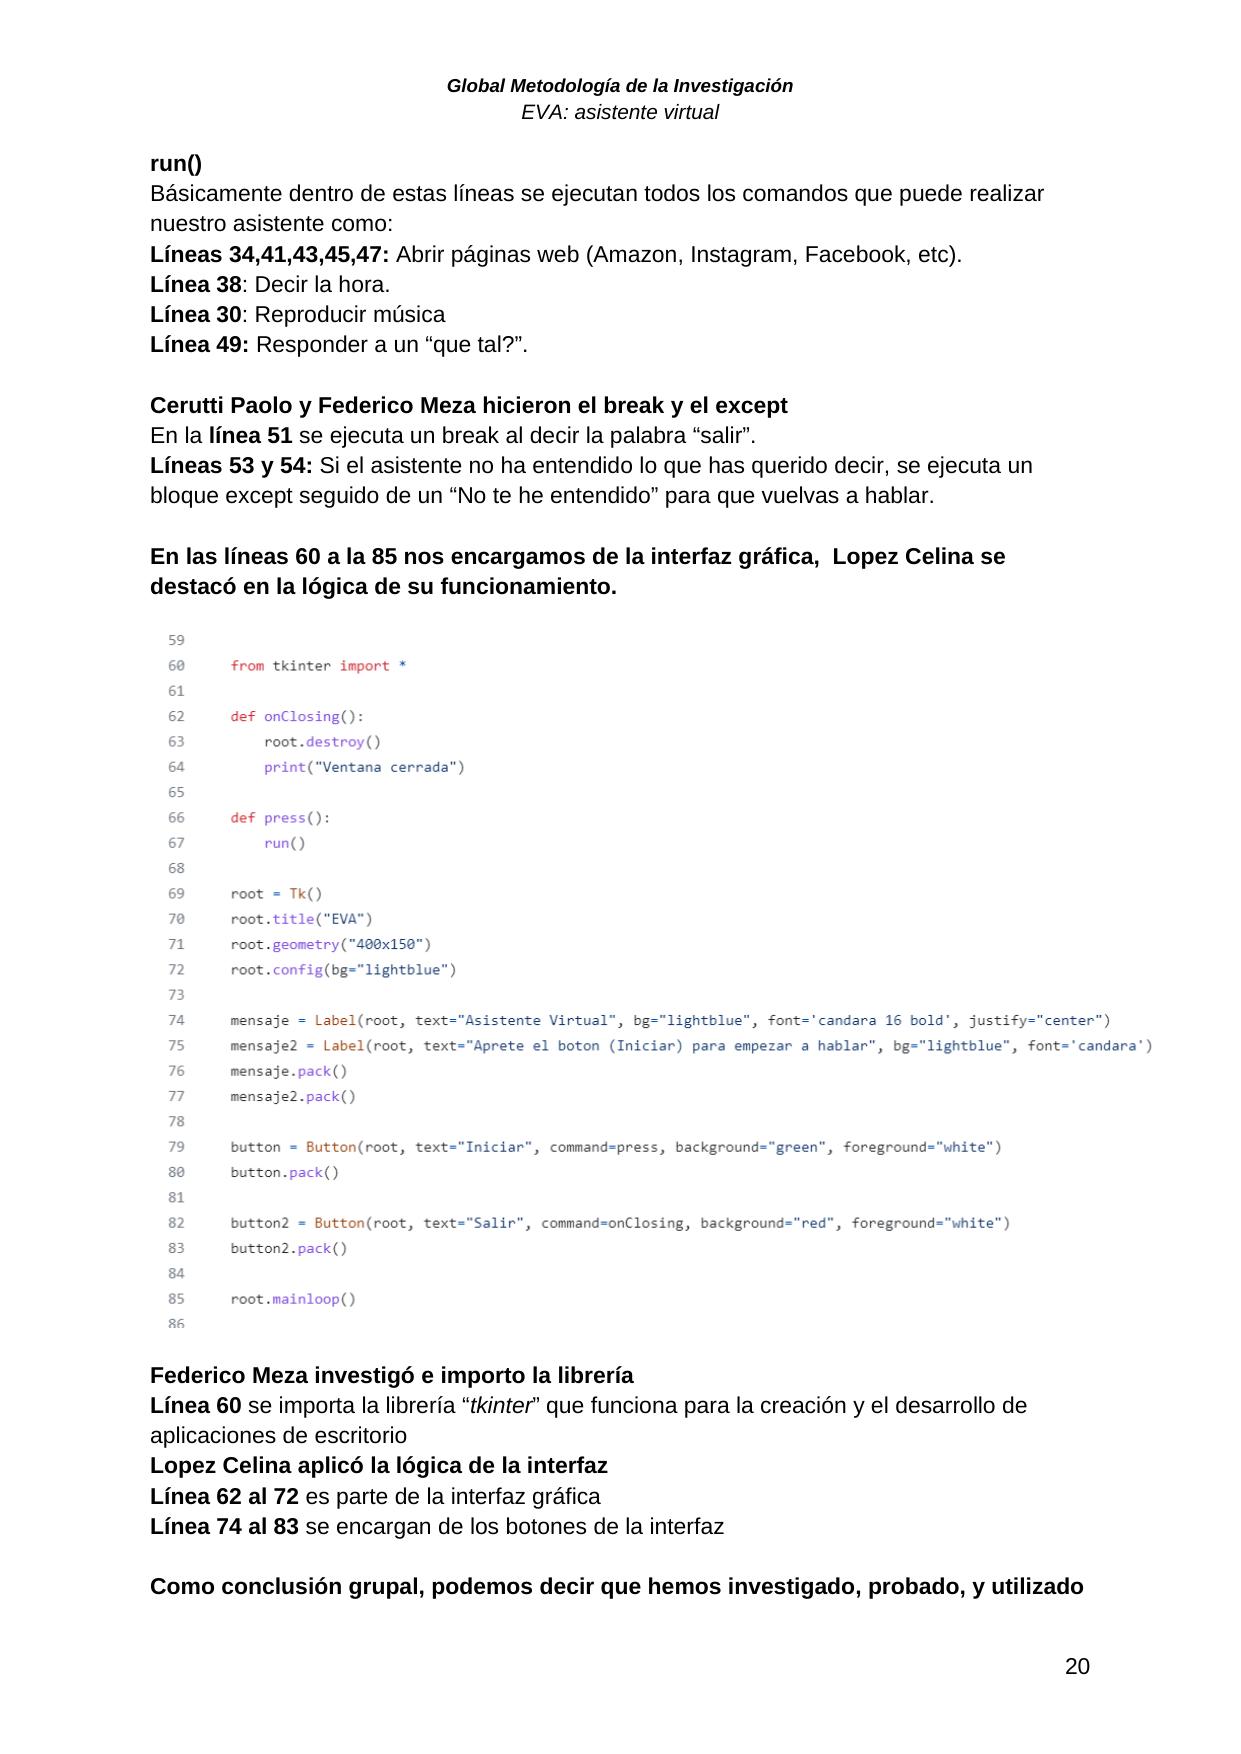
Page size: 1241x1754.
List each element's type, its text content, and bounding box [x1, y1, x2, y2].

text Línea 60 se importa la librería “tkinter” que funciona para la creación y el desarrollo de aplicaciones de escritorio [150, 1392, 1090, 1449]
text Líneas 53 y 54: Si el asistente no ha entendido lo que has querido decir, se ejecuta un bloque except seguido de un “No te he entendido” para que vuelvas a hablar. [150, 452, 1090, 509]
text Línea 49: Responder a un “que tal?”. [150, 331, 1090, 358]
text Cerutti Paolo y Federico Meza hicieron el break y el except [150, 392, 1090, 418]
picture [150, 633, 1162, 1328]
text Línea 62 al 72 es parte de la interfaz gráfica [150, 1483, 1090, 1509]
text Línea 38: Decir la hora. [150, 271, 1090, 297]
text Línea 74 al 83 se encargan de los botones de la interfaz [150, 1513, 1090, 1539]
text Federico Meza investigó e importo la librería [150, 1362, 1090, 1388]
text En las líneas 60 a la 85 nos encargamos de la interfaz gráfica, Lopez Celina se destacó en la lógica de su funcionamiento. [150, 543, 1090, 599]
text Lopez Celina aplicó la lógica de la interfaz [150, 1452, 1090, 1479]
text Líneas 34,41,43,45,47: Abrir páginas web (Amazon, Instagram, Facebook, etc). [150, 241, 1090, 267]
text En la línea 51 se ejecuta un break al decir la palabra “salir”. [150, 422, 1090, 448]
text run() [150, 150, 1090, 176]
text Básicamente dentro de estas líneas se ejecutan todos los comandos que puede realizar nuestro asistente como: [150, 180, 1090, 237]
text Como conclusión grupal, podemos decir que hemos investigado, probado, y utilizado [150, 1573, 1090, 1600]
text Línea 30: Reproducir música [150, 301, 1090, 327]
